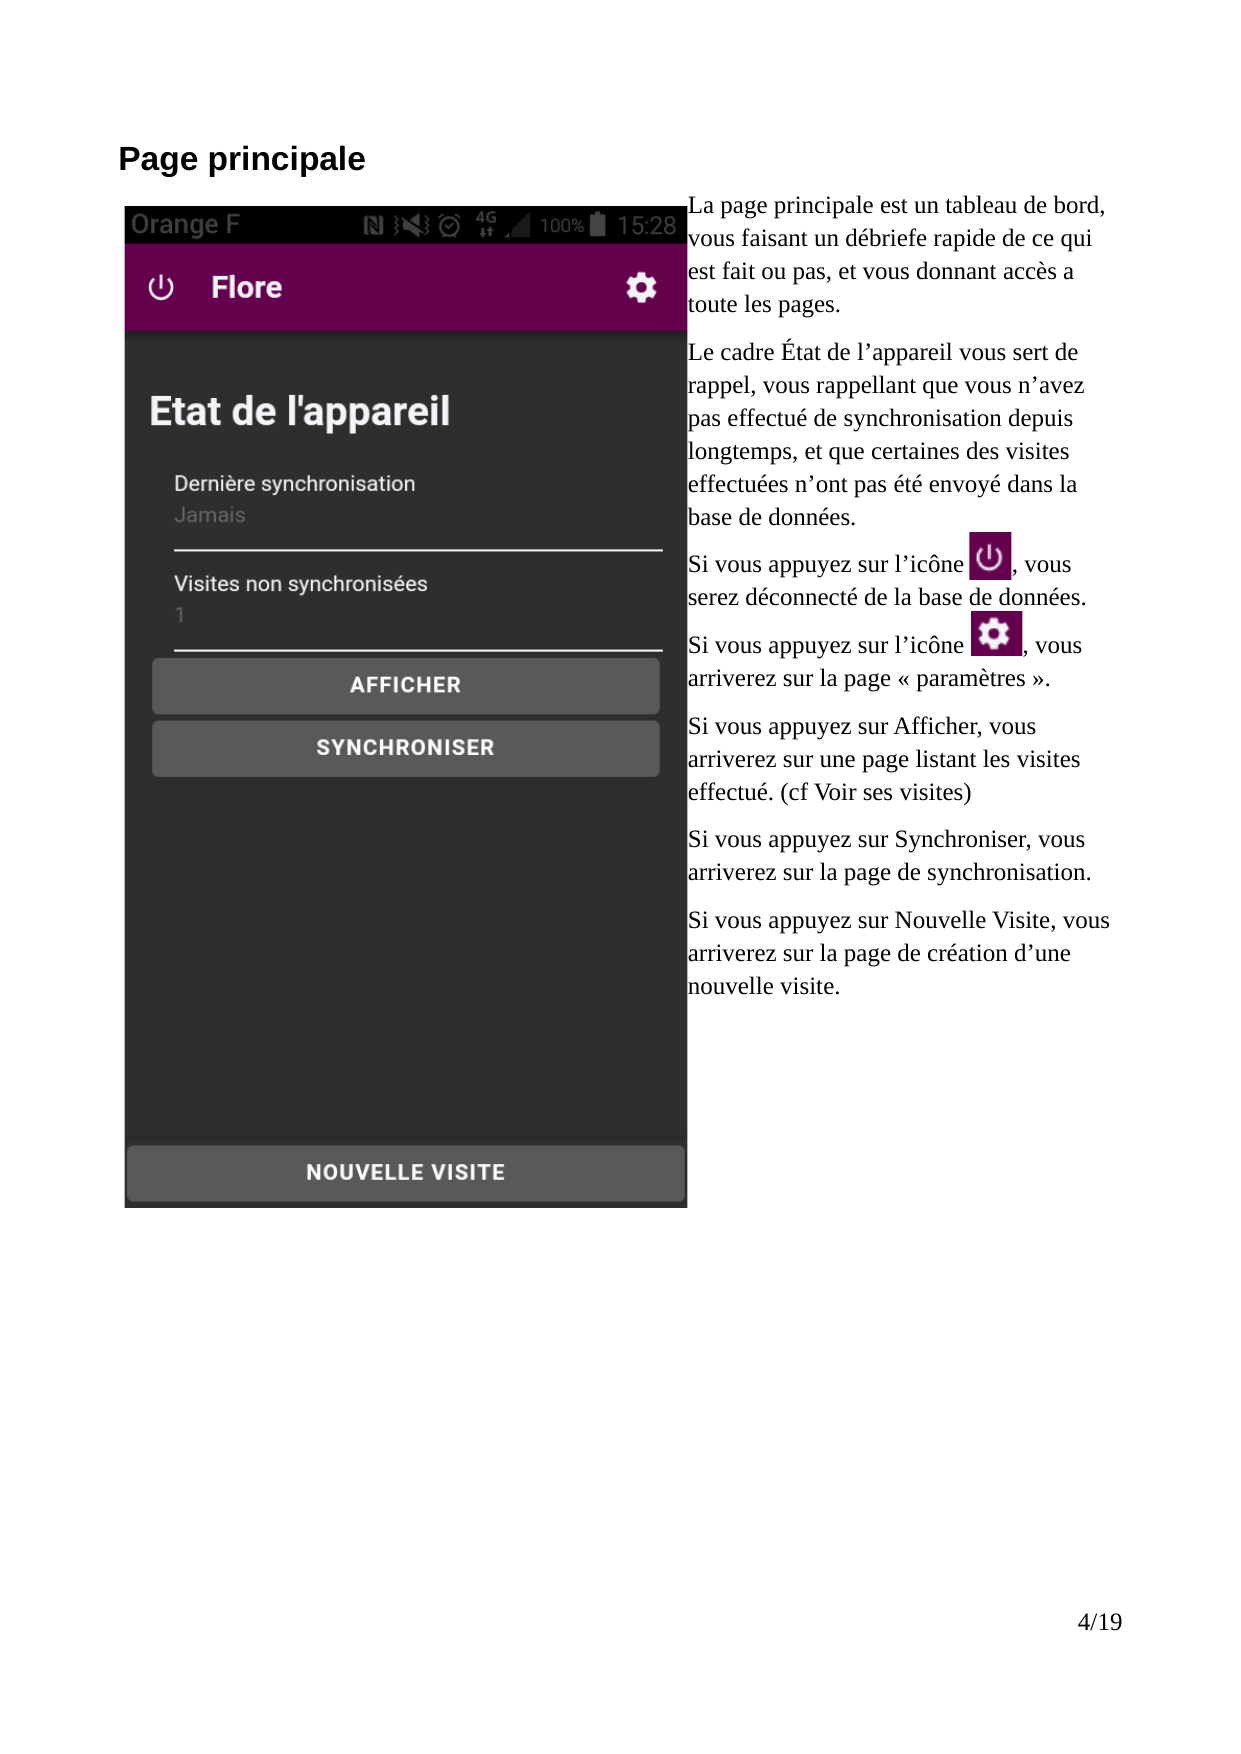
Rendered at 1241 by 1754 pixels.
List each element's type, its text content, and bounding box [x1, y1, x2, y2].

text Si vous appuyez sur Synchroniser, vous arriverez sur la page de synchronisation. [688, 824, 1122, 886]
subtitle Page principale [118, 139, 1122, 178]
text Si vous appuyez sur l’icône , vous serez déconnecté de la base de données. [688, 549, 1122, 611]
text La page principale est un tableau de bord, vous faisant un débriefe rapide de ce qui est fait ou pas, et vous donnant accès a toute les pages. [118, 190, 1122, 318]
text Le cadre État de l’appareil vous sert de rappel, vous rappellant que vous n’avez pas effectué de synchronisation depuis longtemps, et que certaines des visites effectuées n’ont pas été envoyé dans la base de données. [688, 337, 1122, 531]
text Si vous appuyez sur l’icône , vous arriverez sur la page « paramètres ». [688, 630, 1122, 692]
text Si vous appuyez sur Nouvelle Visite, vous arriverez sur la page de création d’une nouvelle visite. [688, 905, 1122, 1000]
picture [124, 206, 688, 1208]
picture [969, 532, 1012, 580]
picture [971, 611, 1023, 656]
text Si vous appuyez sur Afficher, vous arriverez sur une page listant les visites effectué. (cf Voir ses visites) [688, 711, 1122, 806]
